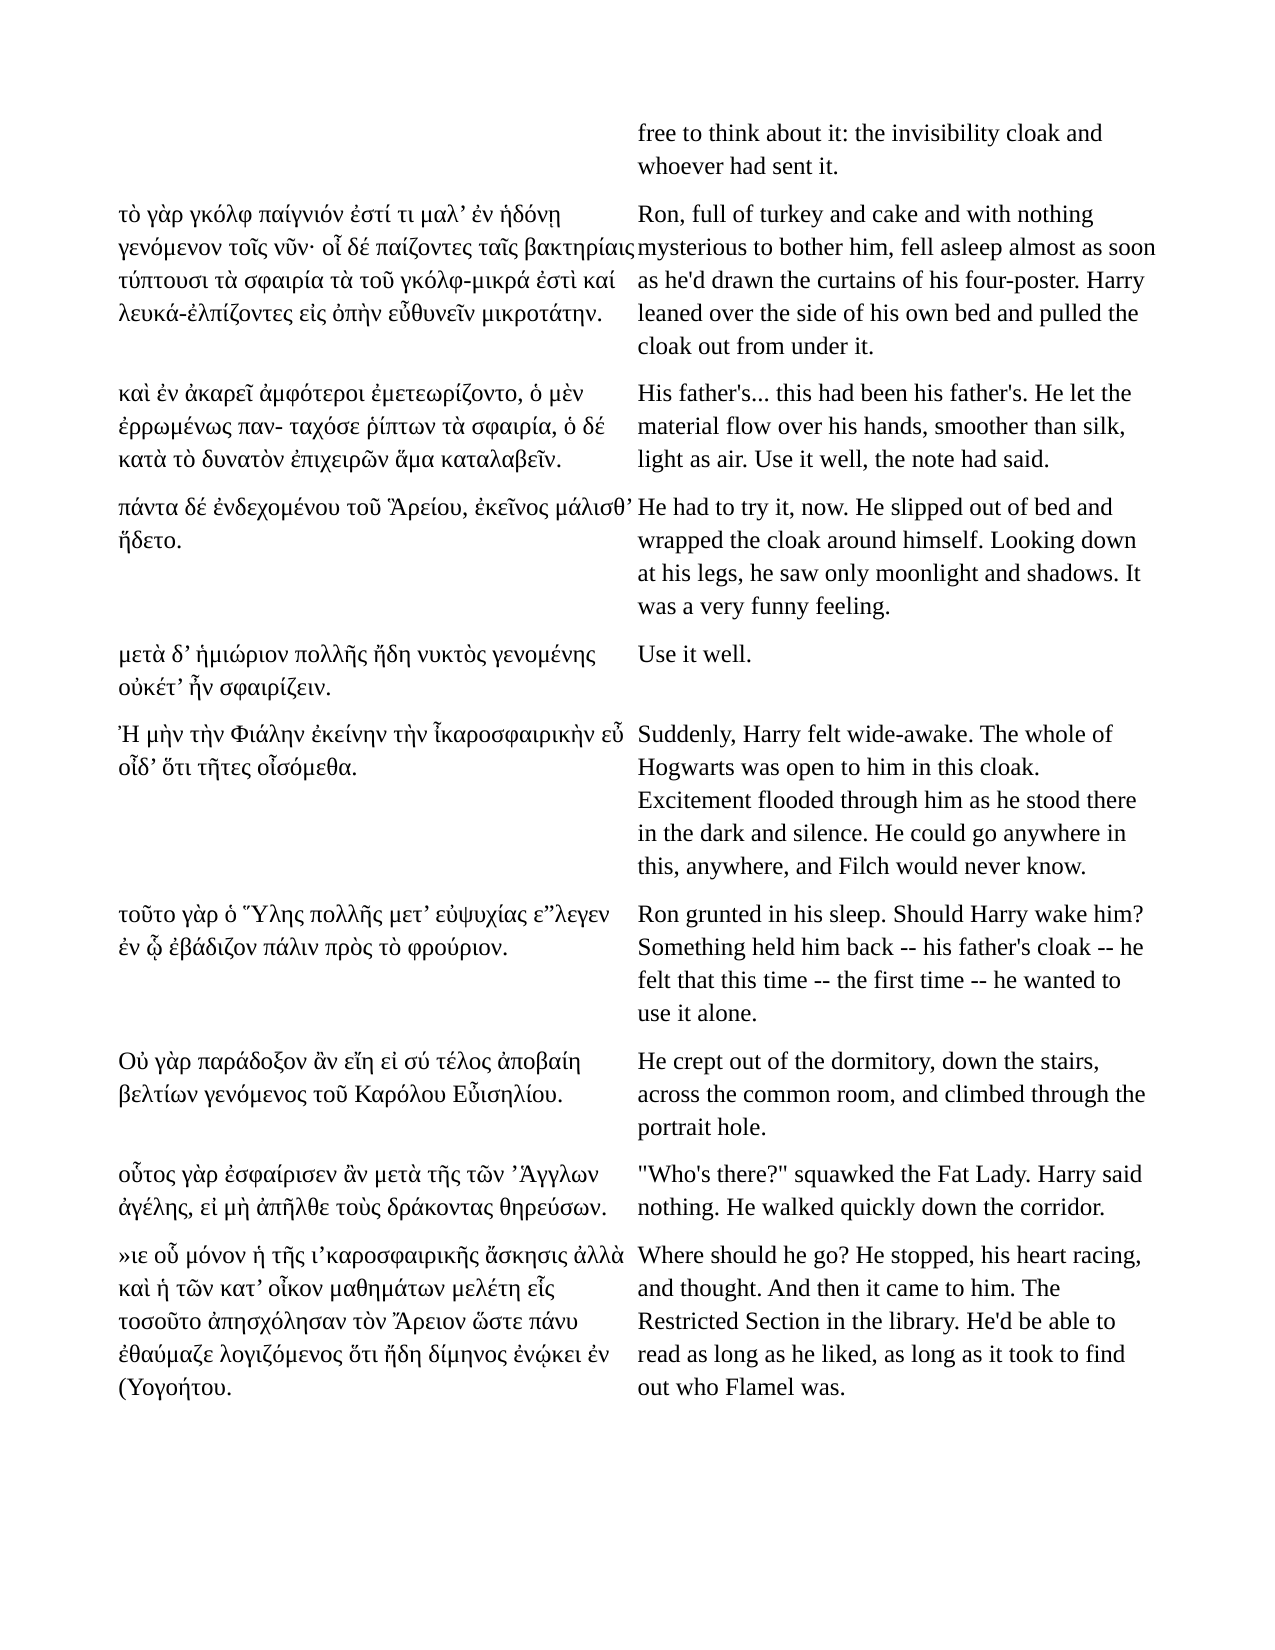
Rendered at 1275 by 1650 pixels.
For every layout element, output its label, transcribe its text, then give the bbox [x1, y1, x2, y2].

table_cell His father's... this had been his father's. He let the material flow over his hands, smoother than silk, light as air. Use it well, the note had said. [638, 379, 1157, 492]
table_cell He crept out of the dormitory, down the stairs, across the common room, and climbed through the portrait hole. [638, 1046, 1157, 1159]
table_cell Suddenly, Harry felt wide-awake. The whole of Hogwarts was open to him in this cloak. Excitement flooded through him as he stood there in the dark and silence. He could go anywhere in this, anywhere, and Filch would never know. [638, 719, 1157, 899]
table_cell τὸ γὰρ γκόλφ παίγνιόν ἐστί τι μαλ’ ἐν ἡδόνῃ γενόμενον τοῖς νῦν· οἶ δέ παίζοντες ταῖς βακτηρίαις τύπτουσι τὰ σφαιρία τὰ τοῦ γκόλφ-μικρά ἐστὶ καί λευκά-ἐλπίζοντες εἰς ὀπὴν εὖθυνεῖν μικροτάτην. [118, 199, 637, 378]
table_cell καὶ ἐν ἀκαρεῖ ἀμφότεροι ἐμετεωρίζοντο, ὁ μὲν ἐρρωμένως παν- ταχόσε ῥίπτων τὰ σφαιρία, ὁ δέ κατὰ τὸ δυνατὸν ἐπιχειρῶν ἅμα καταλαβεῖν. [118, 379, 637, 492]
table_cell Οὐ γὰρ παράδοξον ἂν εἴη εἰ σύ τέλος ἀποβαίη βελτίων γενόμενος τοῦ Καρόλου Εὖισηλίου. [118, 1046, 637, 1159]
table_cell Where should he go? He stopped, his heart racing, and thought. And then it came to him. The Restricted Section in the library. He'd be able to read as long as he liked, as long as it took to find out who Flamel was. [638, 1240, 1157, 1420]
table_cell "Who's there?" squawked the Fat Lady. Harry said nothing. He walked quickly down the corridor. [638, 1159, 1157, 1240]
table_cell free to think about it: the invisibility cloak and whoever had sent it. [638, 118, 1157, 199]
table_cell »ιε οὗ μόνον ἡ τῆς ι’καροσφαιρικῆς ἄσκησις ἀλλὰ καὶ ἡ τῶν κατ’ οἶκον μαθημάτων μελέτη εἷς τοσοῦτο ἀπησχόλησαν τὸν Ἄρειον ὥστε πάνυ ἐθαύμαζε λογιζόμενος ὅτι ἤδη δίμηνος ἐνῴκει ἐν (Υογοήτου. [118, 1240, 637, 1420]
table_cell Use it well. [638, 639, 1157, 719]
table_cell Ron, full of turkey and cake and with nothing mysterious to bother him, fell asleep almost as soon as he'd drawn the curtains of his four-poster. Harry leaned over the side of his own bed and pulled the cloak out from under it. [638, 199, 1157, 378]
table_cell Ron grunted in his sleep. Should Harry wake him? Something held him back -- his father's cloak -- he felt that this time -- the first time -- he wanted to use it alone. [638, 899, 1157, 1046]
table_cell οὗτος γὰρ ἐσφαίρισεν ἂν μετὰ τῆς τῶν ’Ἁγγλων ἀγέλης, εἰ μὴ ἀπῆλθε τοὺς δράκοντας θηρεύσων. [118, 1159, 637, 1240]
table_cell Ἠ μὴν τὴν Φιάλην ἐκείνην τὴν ἶκαροσφαιρικὴν εὖ οἶδ’ ὅτι τῆτες οἶσόμεθα. [118, 719, 637, 899]
table_cell He had to try it, now. He slipped out of bed and wrapped the cloak around himself. Looking down at his legs, he saw only moonlight and shadows. It was a very funny feeling. [638, 492, 1157, 639]
table_cell τοῦτο γὰρ ὁ Ὕλης πολλῆς μετ’ εὐψυχίας ε”λεγεν ἐν ᾧ ἐβάδιζον πάλιν πρὸς τὸ φρούριον. [118, 899, 637, 1046]
table_cell μετὰ δ’ ἡμιώριον πολλῆς ἤδη νυκτὸς γενομένης οὐκέτ’ ἦν σφαιρίζειν. [118, 639, 637, 719]
table_cell [118, 118, 637, 199]
table_cell πάντα δέ ἐνδεχομένου τοῦ Ἃρείου, ἐκεῖνος μάλισθ’ ἥδετο. [118, 492, 637, 639]
